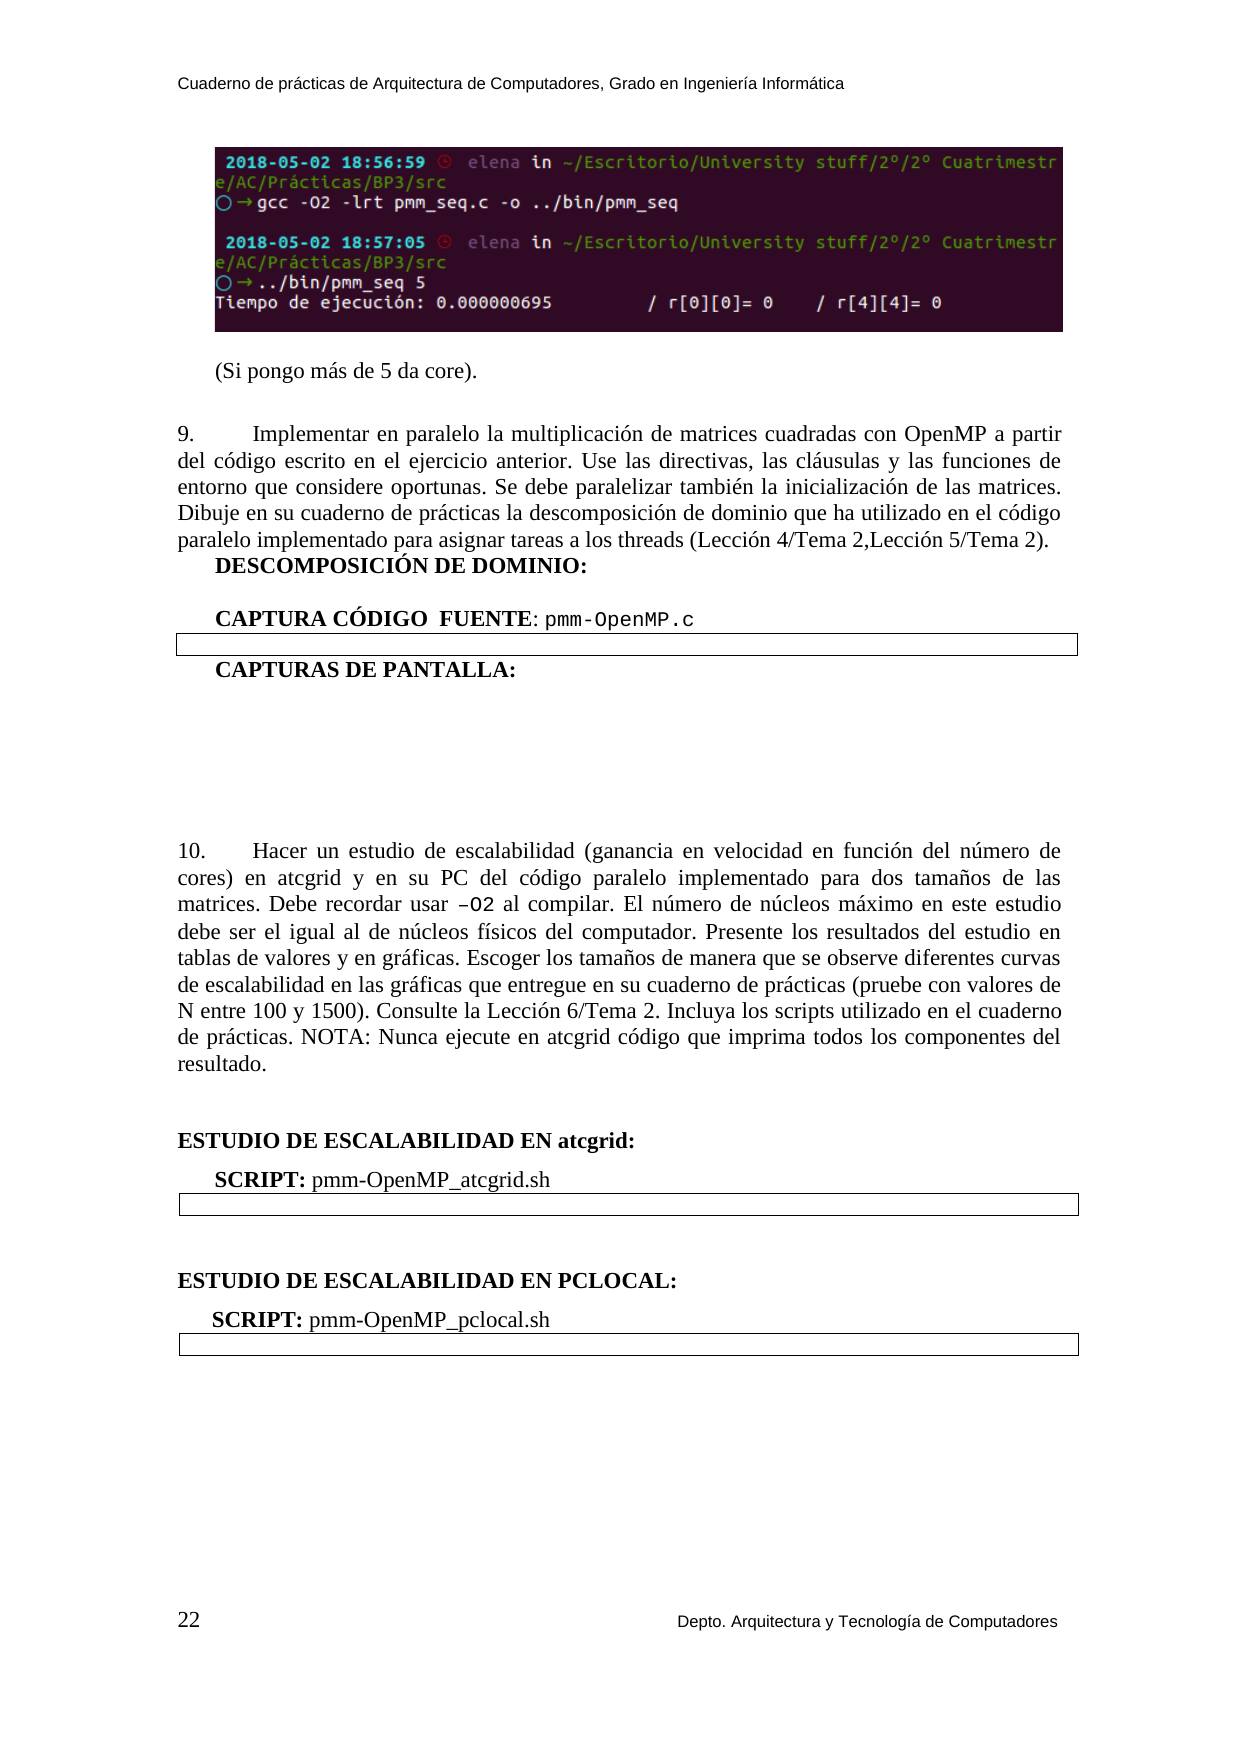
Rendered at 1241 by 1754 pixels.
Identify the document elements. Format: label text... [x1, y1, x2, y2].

list SCRIPT: pmm-OpenMP_pclocal.sh [177, 1306, 1063, 1332]
table_header [177, 634, 1077, 655]
list Implementar en paralelo la multiplicación de matrices cuadradas con OpenMP a partir del código escrito en el ejercicio anterior. Use las directivas, las cláusulas y las funciones de entorno que considere oportunas. Se debe paralelizar también la inicialización de las matrices. Dibuje en su cuaderno de prácticas la descomposición de dominio que ha utilizado en el código paralelo implementado para asignar tareas a los threads (Lección 4/Tema 2,Lección 5/Tema 2). [177, 420, 1063, 552]
list SCRIPT: pmm-OpenMP_atcgrid.sh [214, 1166, 1063, 1193]
list Hacer un estudio de escalabilidad (ganancia en velocidad en función del número de cores) en atcgrid y en su PC del código paralelo implementado para dos tamaños de las matrices. Debe recordar usar –O2 al compilar. El número de núcleos máximo en este estudio debe ser el igual al de núcleos físicos del computador. Presente los resultados del estudio en tablas de valores y en gráficas. Escoger los tamaños de manera que se observe diferentes curvas de escalabilidad en las gráficas que entregue en su cuaderno de prácticas (pruebe con valores de N entre 100 y 1500). Consulte la Lección 6/Tema 2. Incluya los scripts utilizado en el cuaderno de prácticas. NOTA: Nunca ejecute en atcgrid código que imprima todos los componentes del resultado. [177, 838, 1063, 1076]
text DESCOMPOSICIÓN DE DOMINIO: [215, 552, 1063, 578]
text CAPTURAS DE PANTALLA: [215, 656, 1063, 682]
list ESTUDIO DE ESCALABILIDAD EN atcgrid: [177, 1127, 1063, 1154]
table_header [180, 1194, 1078, 1215]
picture [214, 147, 1063, 332]
list ESTUDIO DE ESCALABILIDAD EN PCLOCAL: [177, 1267, 1063, 1294]
text (Si pongo más de 5 da core). [215, 357, 1063, 384]
text CAPTURA CÓDIGO FUENTE: pmm-OpenMP.c [215, 605, 1063, 632]
table_header [180, 1334, 1078, 1355]
